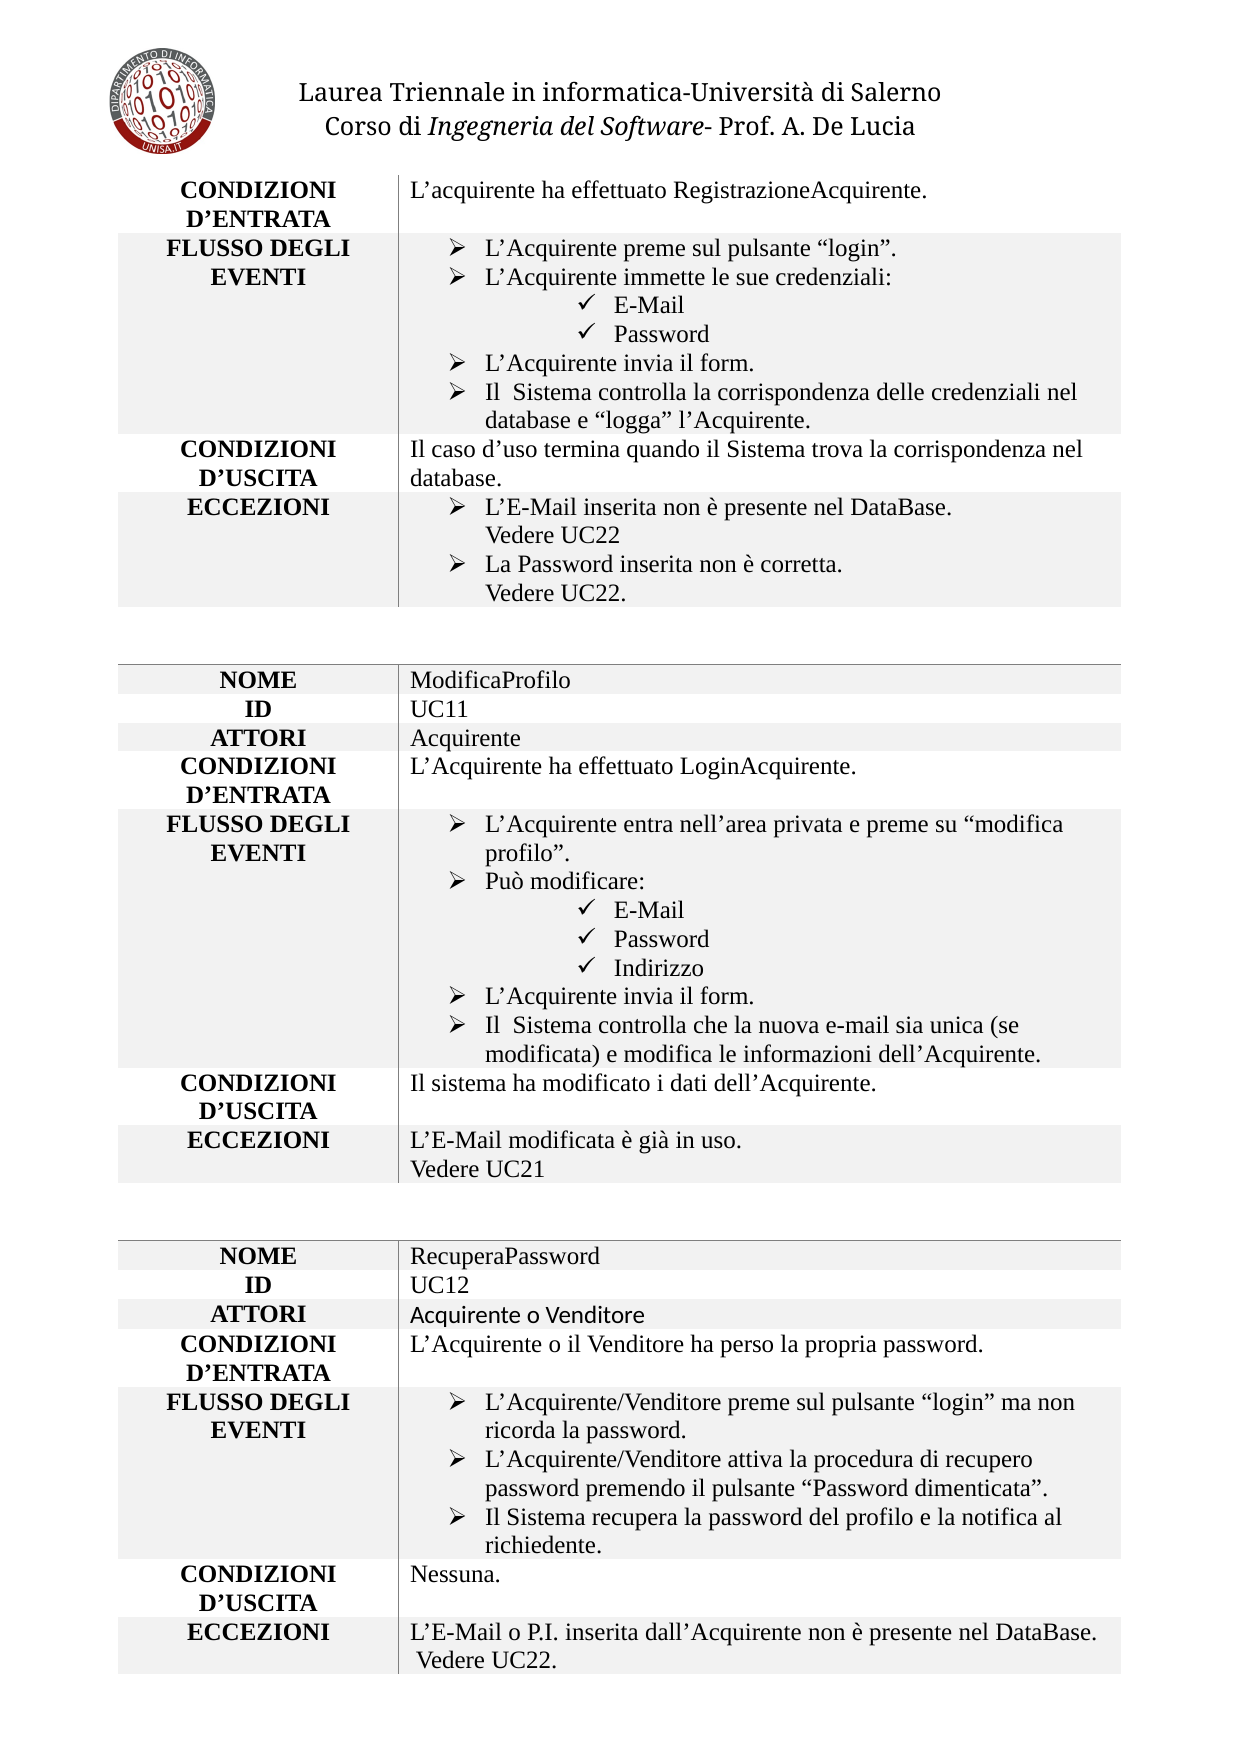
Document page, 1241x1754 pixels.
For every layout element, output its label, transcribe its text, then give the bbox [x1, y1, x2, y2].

table_cell Attori [118, 723, 398, 751]
table_cell ECCEzioni [118, 1617, 398, 1674]
table_cell L’Acquirente/Venditore preme sul pulsante “login” ma non ricorda la password. L’Acquirente/Venditore attiva la procedura di recupero password premendo il pulsante “Password dimenticata”. Il Sistema recupera la password del profilo e la notifica al richiedente. [399, 1387, 1121, 1559]
picture [109, 48, 215, 154]
table_cell ECCEzioni [118, 1125, 398, 1183]
table_cell L’acquirente ha effettuato RegistrazioneAcquirente. [399, 175, 1121, 233]
table_cell UC12 [399, 1270, 1121, 1299]
table_cell L’Acquirente entra nell’area privata e preme su “modifica profilo”. Può modificare: E-Mail Password Indirizzo L’Acquirente invia il form. Il Sistema controlla che la nuova e-mail sia unica (se modificata) e modifica le informazioni dell’Acquirente. [399, 809, 1121, 1068]
table_cell Il caso d’uso termina quando il Sistema trova la corrispondenza nel database. [399, 434, 1121, 492]
table_cell flusso degli eventi [118, 233, 398, 434]
table_cell Acquirente [399, 723, 1121, 751]
table_cell Condizioni d’entrata [118, 1329, 398, 1387]
table_cell condizioni d’uscita [118, 1068, 398, 1125]
table_cell L’Acquirente o il Venditore ha perso la propria password. [399, 1329, 1121, 1387]
table_header NOME [118, 665, 398, 694]
table_header ModificaProfilo [399, 665, 1121, 694]
table_cell ID [118, 694, 398, 723]
table_cell L’Acquirente ha effettuato LoginAcquirente. [399, 751, 1121, 809]
table_header RecuperaPassword [399, 1241, 1121, 1270]
table_cell Acquirente o Venditore [399, 1299, 1121, 1329]
table_cell Il sistema ha modificato i dati dell’Acquirente. [399, 1068, 1121, 1125]
table_cell ECCEzioni [118, 492, 398, 607]
table_cell Attori [118, 1299, 398, 1329]
table_cell L’E-Mail inserita non è presente nel DataBase. Vedere UC22 La Password inserita non è corretta. Vedere UC22. [399, 492, 1121, 607]
table_cell L’E-Mail modificata è già in uso. Vedere UC21 [399, 1125, 1121, 1183]
table_cell L’E-Mail o P.I. inserita dall’Acquirente non è presente nel DataBase. Vedere UC22. [399, 1617, 1121, 1674]
table_cell condizioni d’uscita [118, 1559, 398, 1617]
table_cell flusso degli eventi [118, 809, 398, 1068]
table_cell Condizioni d’entrata [118, 751, 398, 809]
table_cell Condizioni d’entrata [118, 175, 398, 233]
table_cell L’Acquirente preme sul pulsante “login”. L’Acquirente immette le sue credenziali: E-Mail Password L’Acquirente invia il form. Il Sistema controlla la corrispondenza delle credenziali nel database e “logga” l’Acquirente. [399, 233, 1121, 434]
table_cell ID [118, 1270, 398, 1299]
table_header NOME [118, 1241, 398, 1270]
table_cell Nessuna. [399, 1559, 1121, 1617]
table_cell UC11 [399, 694, 1121, 723]
table_cell condizioni d’uscita [118, 434, 398, 492]
table_cell flusso degli eventi [118, 1387, 398, 1559]
